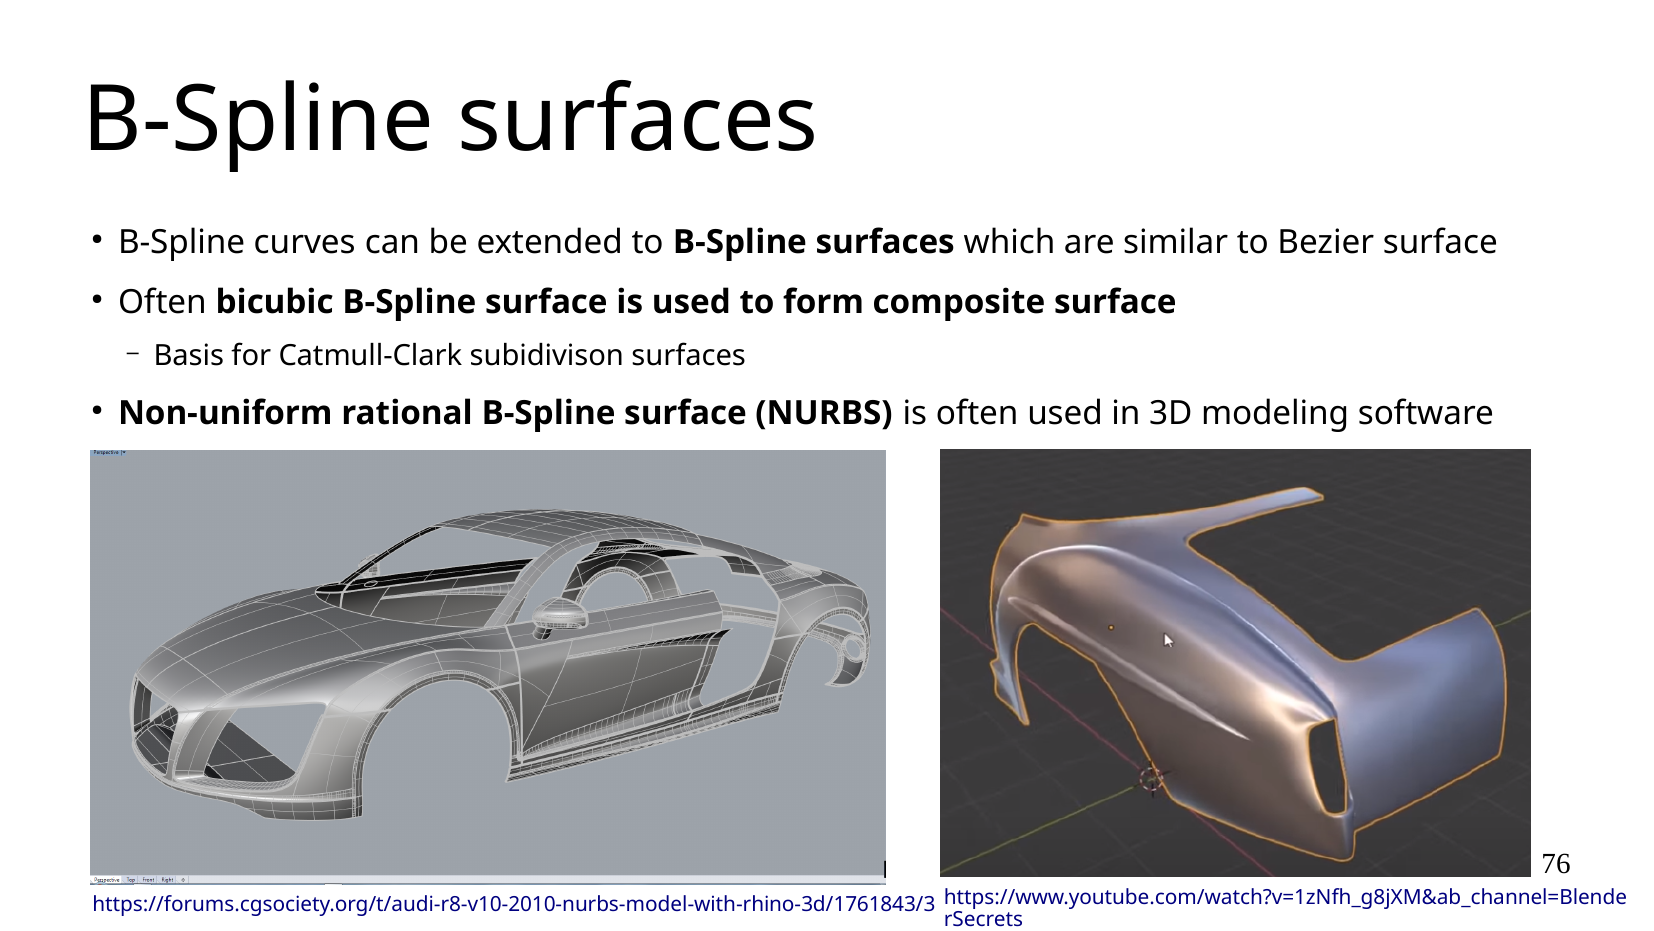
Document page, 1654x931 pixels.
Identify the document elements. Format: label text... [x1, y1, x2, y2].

text_box https://forums.cgsociety.org/t/audi-r8-v10-2010-nurbs-model-with-rhino-3d/1761843/3 [77, 882, 1008, 923]
picture [90, 450, 886, 882]
list B-Spline curves can be extended to B-Spline surfaces which are similar to Bezier surface Often bicubic B-Spline surface is used to form composite surface Basis for Catmull-Clark subidivison surfaces Non-uniform rational B-Spline surface (NURBS) is often used in 3D modeling software [82, 217, 1571, 436]
picture [940, 449, 1531, 874]
title B-Spline surfaces [82, 37, 1571, 193]
text_box https://www.youtube.com/watch?v=1zNfh_g8jXM&ab_channel=BlenderSecrets [929, 874, 1650, 916]
